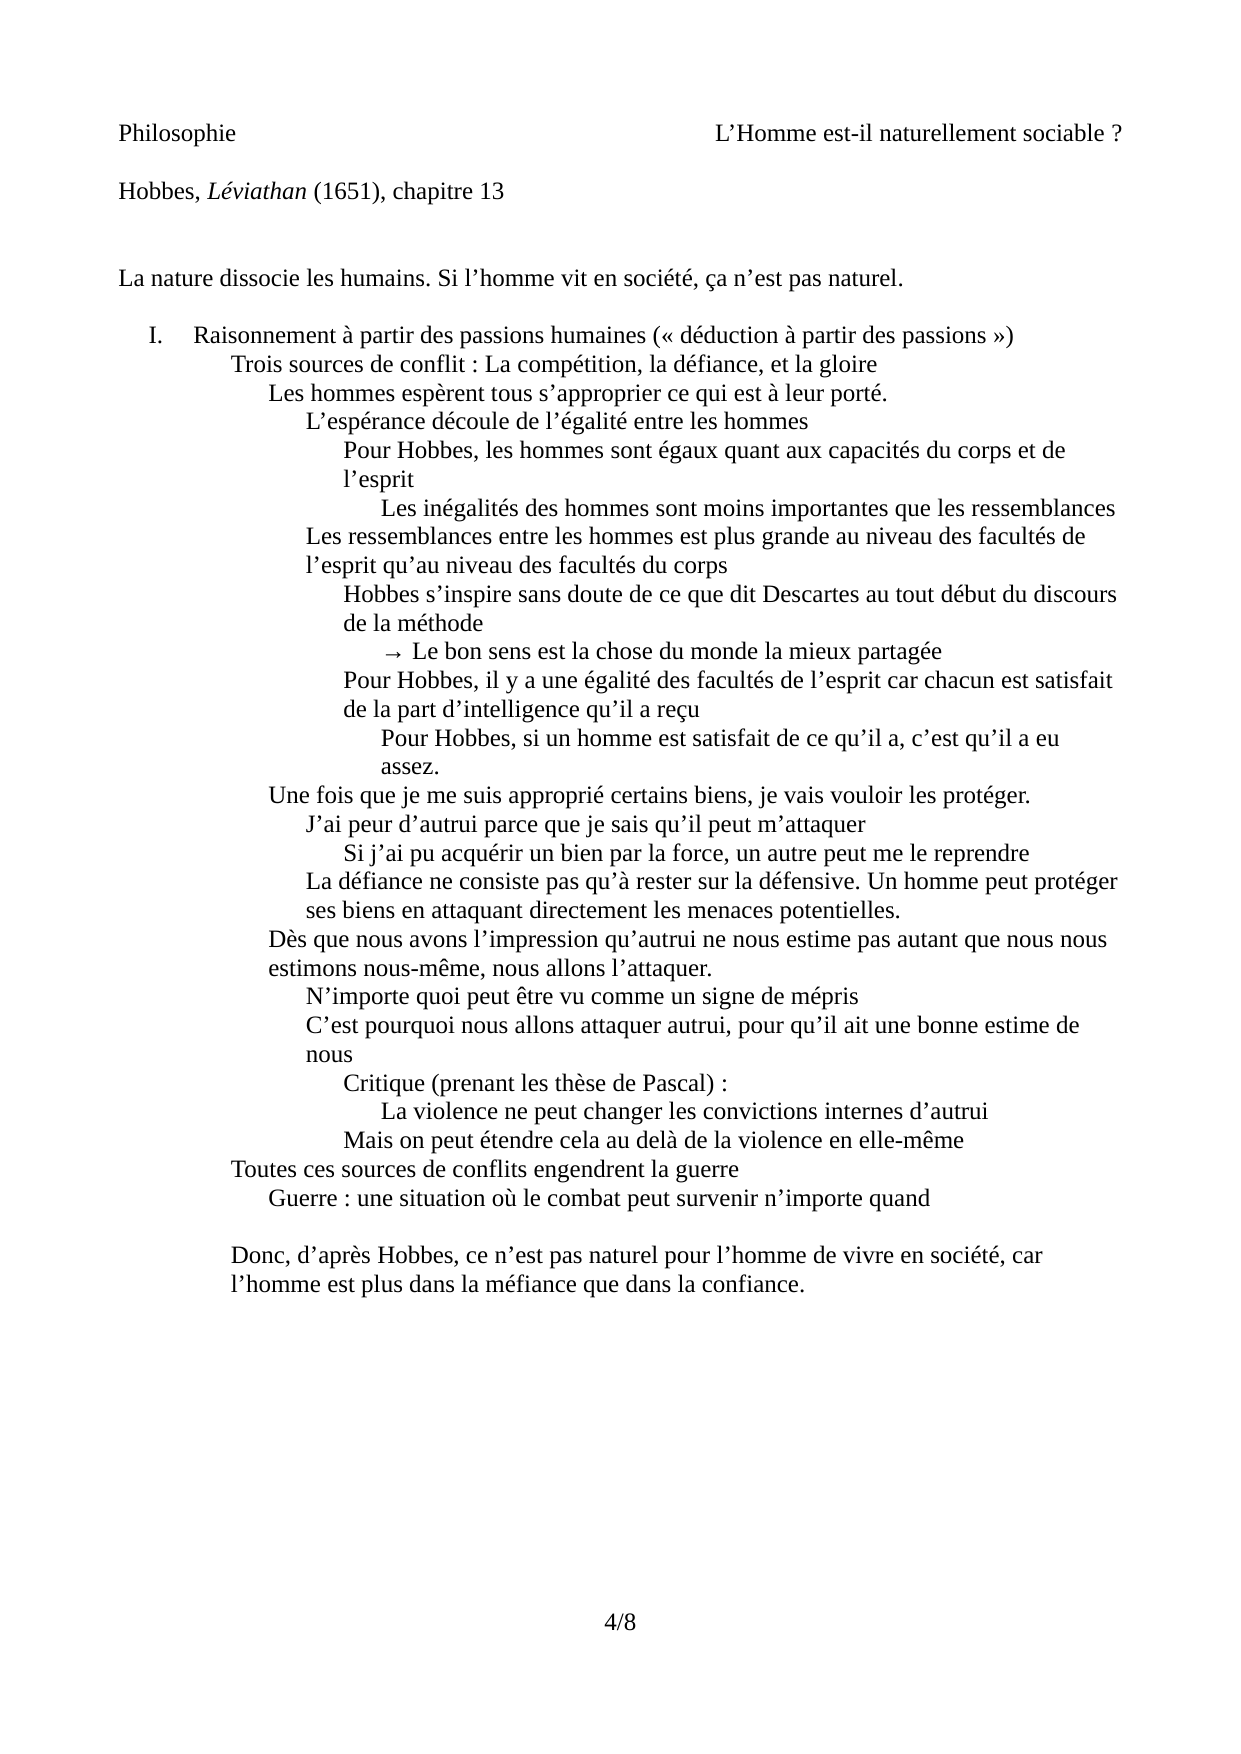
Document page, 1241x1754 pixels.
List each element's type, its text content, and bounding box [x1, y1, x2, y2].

list Raisonnement à partir des passions humaines (« déduction à partir des passions ») [156, 320, 1122, 349]
list Pour Hobbes, les hommes sont égaux quant aux capacités du corps et de l’esprit [306, 435, 1122, 493]
list L’espérance découle de l’égalité entre les hommes [268, 406, 1122, 435]
list Dès que nous avons l’impression qu’autrui ne nous estime pas autant que nous nous estimons nous-même, nous allons l’attaquer. [231, 924, 1122, 981]
list Toutes ces sources de conflits engendrent la guerre [193, 1154, 1122, 1183]
list N’importe quoi peut être vu comme un signe de mépris [268, 981, 1122, 1010]
list Les ressemblances entre les hommes est plus grande au niveau des facultés de l’esprit qu’au niveau des facultés du corps [268, 521, 1122, 579]
list Si j’ai pu acquérir un bien par la force, un autre peut me le reprendre [306, 838, 1122, 866]
text Hobbes, Léviathan (1651), chapitre 13 [118, 176, 1122, 205]
list Mais on peut étendre cela au delà de la violence en elle-même [306, 1125, 1122, 1154]
list Une fois que je me suis approprié certains biens, je vais vouloir les protéger. [231, 780, 1122, 809]
list Les inégalités des hommes sont moins importantes que les ressemblances [343, 493, 1122, 521]
text La nature dissocie les humains. Si l’homme vit en société, ça n’est pas naturel. [118, 263, 1122, 291]
list Pour Hobbes, si un homme est satisfait de ce qu’il a, c’est qu’il a eu assez. [343, 723, 1122, 780]
list La défiance ne consiste pas qu’à rester sur la défensive. Un homme peut protéger ses biens en attaquant directement les menaces potentielles. [268, 866, 1122, 924]
list Trois sources de conflit : La compétition, la défiance, et la gloire [193, 349, 1122, 378]
list Critique (prenant les thèse de Pascal) : [306, 1068, 1122, 1096]
list J’ai peur d’autrui parce que je sais qu’il peut m’attaquer [268, 809, 1122, 838]
list Les hommes espèrent tous s’approprier ce qui est à leur porté. [231, 378, 1122, 406]
list C’est pourquoi nous allons attaquer autrui, pour qu’il ait une bonne estime de nous [268, 1010, 1122, 1068]
list → Le bon sens est la chose du monde la mieux partagée [343, 636, 1122, 665]
list Guerre : une situation où le combat peut survenir n’importe quand [231, 1183, 1122, 1211]
list Hobbes s’inspire sans doute de ce que dit Descartes au tout début du discours de la méthode [306, 579, 1122, 636]
list Pour Hobbes, il y a une égalité des facultés de l’esprit car chacun est satisfait de la part d’intelligence qu’il a reçu [306, 665, 1122, 723]
list La violence ne peut changer les convictions internes d’autrui [343, 1096, 1122, 1125]
list Donc, d’après Hobbes, ce n’est pas naturel pour l’homme de vivre en société, car l’homme est plus dans la méfiance que dans la confiance. [193, 1240, 1122, 1298]
